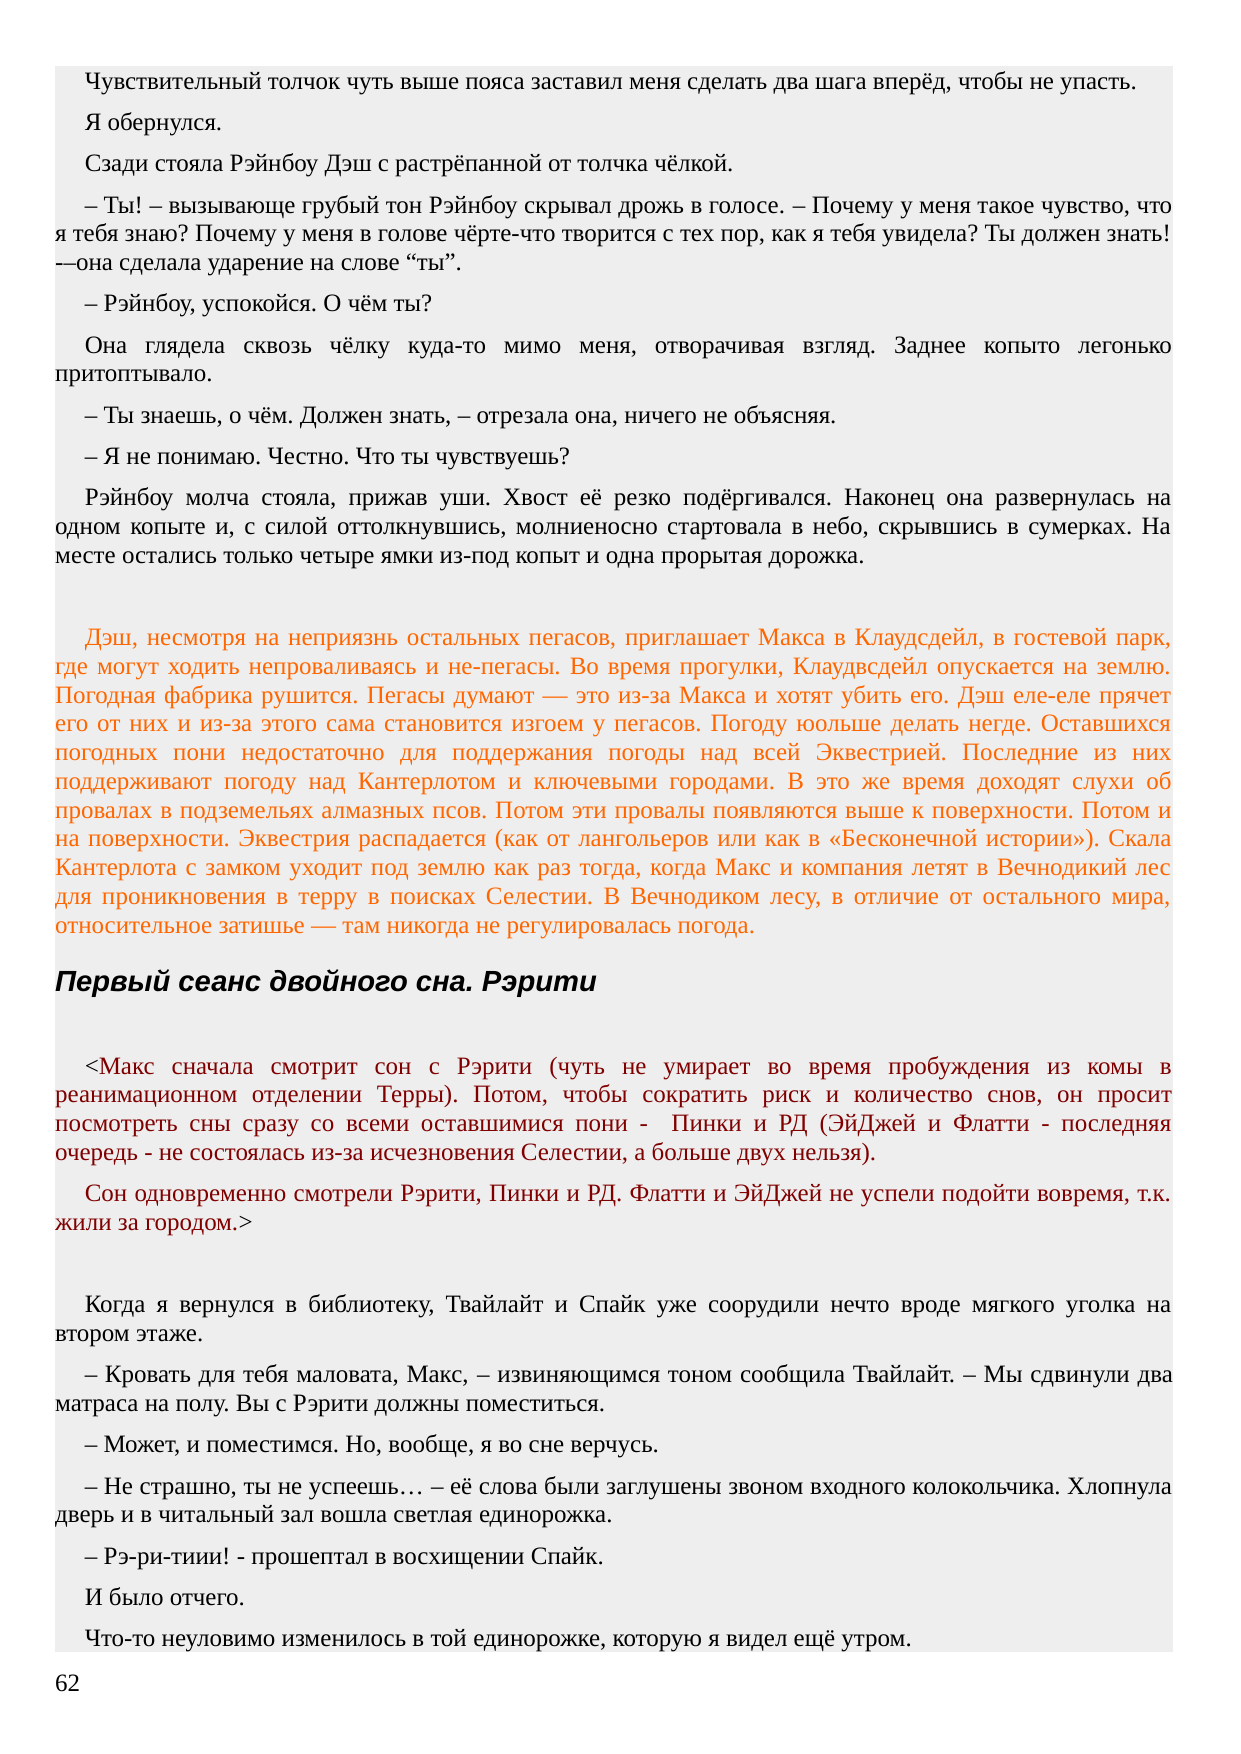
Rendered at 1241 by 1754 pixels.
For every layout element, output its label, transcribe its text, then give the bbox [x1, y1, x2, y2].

text Чувствительный толчок чуть выше пояса заставил меня сделать два шага вперёд, чтобы не упасть. [55, 66, 1173, 95]
text Дэш, несмотря на неприязнь остальных пегасов, приглашает Макса в Клаудсдейл, в гостевой парк, где могут ходить непроваливаясь и не-пегасы. Во время прогулки, Клаудвсдейл опускается на землю. Погодная фабрика рушится. Пегасы думают — это из-за Макса и хотят убить его. Дэш еле-еле прячет его от них и из-за этого сама становится изгоем у пегасов. Погоду юольше делать негде. Оставшихся погодных пони недостаточно для поддержания погоды над всей Эквестрией. Последние из них поддерживают погоду над Кантерлотом и ключевыми городами. В это же время доходят слухи об провалах в подземельях алмазных псов. Потом эти провалы появляются выше к поверхности. Потом и на поверхности. Эквестрия распадается (как от лангольеров или как в «Бесконечной истории»). Скала Кантерлота с замком уходит под землю как раз тогда, когда Макс и компания летят в Вечнодикий лес для проникновения в терру в поисках Селестии. В Вечнодиком лесу, в отличие от остального мира, относительное затишье — там никогда не регулировалась погода. [55, 622, 1173, 938]
text – Рэйнбоу, успокойся. О чём ты? [55, 288, 1173, 317]
text И было отчего. [55, 1582, 1173, 1611]
text – Не страшно, ты не успеешь… – её слова были заглушены звоном входного колокольчика. Хлопнула дверь и в читальный зал вошла светлая единорожка. [55, 1471, 1173, 1528]
subtitle Первый сеанс двойного сна. Рэрити [55, 963, 1173, 997]
text Сон одновременно смотрели Рэрити, Пинки и РД. Флатти и ЭйДжей не успели подойти вовремя, т.к. жили за городом.> [55, 1178, 1173, 1236]
text Я обернулся. [55, 107, 1173, 136]
text – Может, и поместимся. Но, вообще, я во сне верчусь. [55, 1429, 1173, 1458]
text – Рэ-ри-тиии! - прошептал в восхищении Спайк. [55, 1541, 1173, 1569]
text – Кровать для тебя маловата, Макс, – извиняющимся тоном сообщила Твайлайт. – Мы сдвинули два матраса на полу. Вы с Рэрити должны поместиться. [55, 1359, 1173, 1417]
text Она глядела сквозь чёлку куда-то мимо меня, отворачивая взгляд. Заднее копыто легонько притоптывало. [55, 330, 1173, 387]
text – Я не понимаю. Честно. Что ты чувствуешь? [55, 441, 1173, 470]
text <Макс сначала смотрит сон с Рэрити (чуть не умирает во время пробуждения из комы в реанимационном отделении Терры). Потом, чтобы сократить риск и количество снов, он просит посмотреть сны сразу со всеми оставшимися пони - Пинки и РД (ЭйДжей и Флатти - последняя очередь - не состоялась из-за исчезновения Селестии, а больше двух нельзя). [55, 1051, 1173, 1166]
text Когда я вернулся в библиотеку, Твайлайт и Спайк уже соорудили нечто вроде мягкого уголка на втором этаже. [55, 1289, 1173, 1347]
text Сзади стояла Рэйнбоу Дэш с растрёпанной от толчка чёлкой. [55, 148, 1173, 177]
text Рэйнбоу молча стояла, прижав уши. Хвост её резко подёргивался. Наконец она развернулась на одном копыте и, с силой оттолкнувшись, молниеносно стартовала в небо, скрывшись в сумерках. На месте остались только четыре ямки из-под копыт и одна прорытая дорожка. [55, 482, 1173, 568]
text Что-то неуловимо изменилось в той единорожке, которую я видел ещё утром. [55, 1623, 1173, 1652]
text – Ты знаешь, о чём. Должен знать, – отрезала она, ничего не объясняя. [55, 400, 1173, 428]
text – Ты! – вызывающе грубый тон Рэйнбоу скрывал дрожь в голосе. – Почему у меня такое чувство, что я тебя знаю? Почему у меня в голове чёрте-что творится с тех пор, как я тебя увидела? Ты должен знать! -–она сделала ударение на слове “ты”. [55, 190, 1173, 276]
